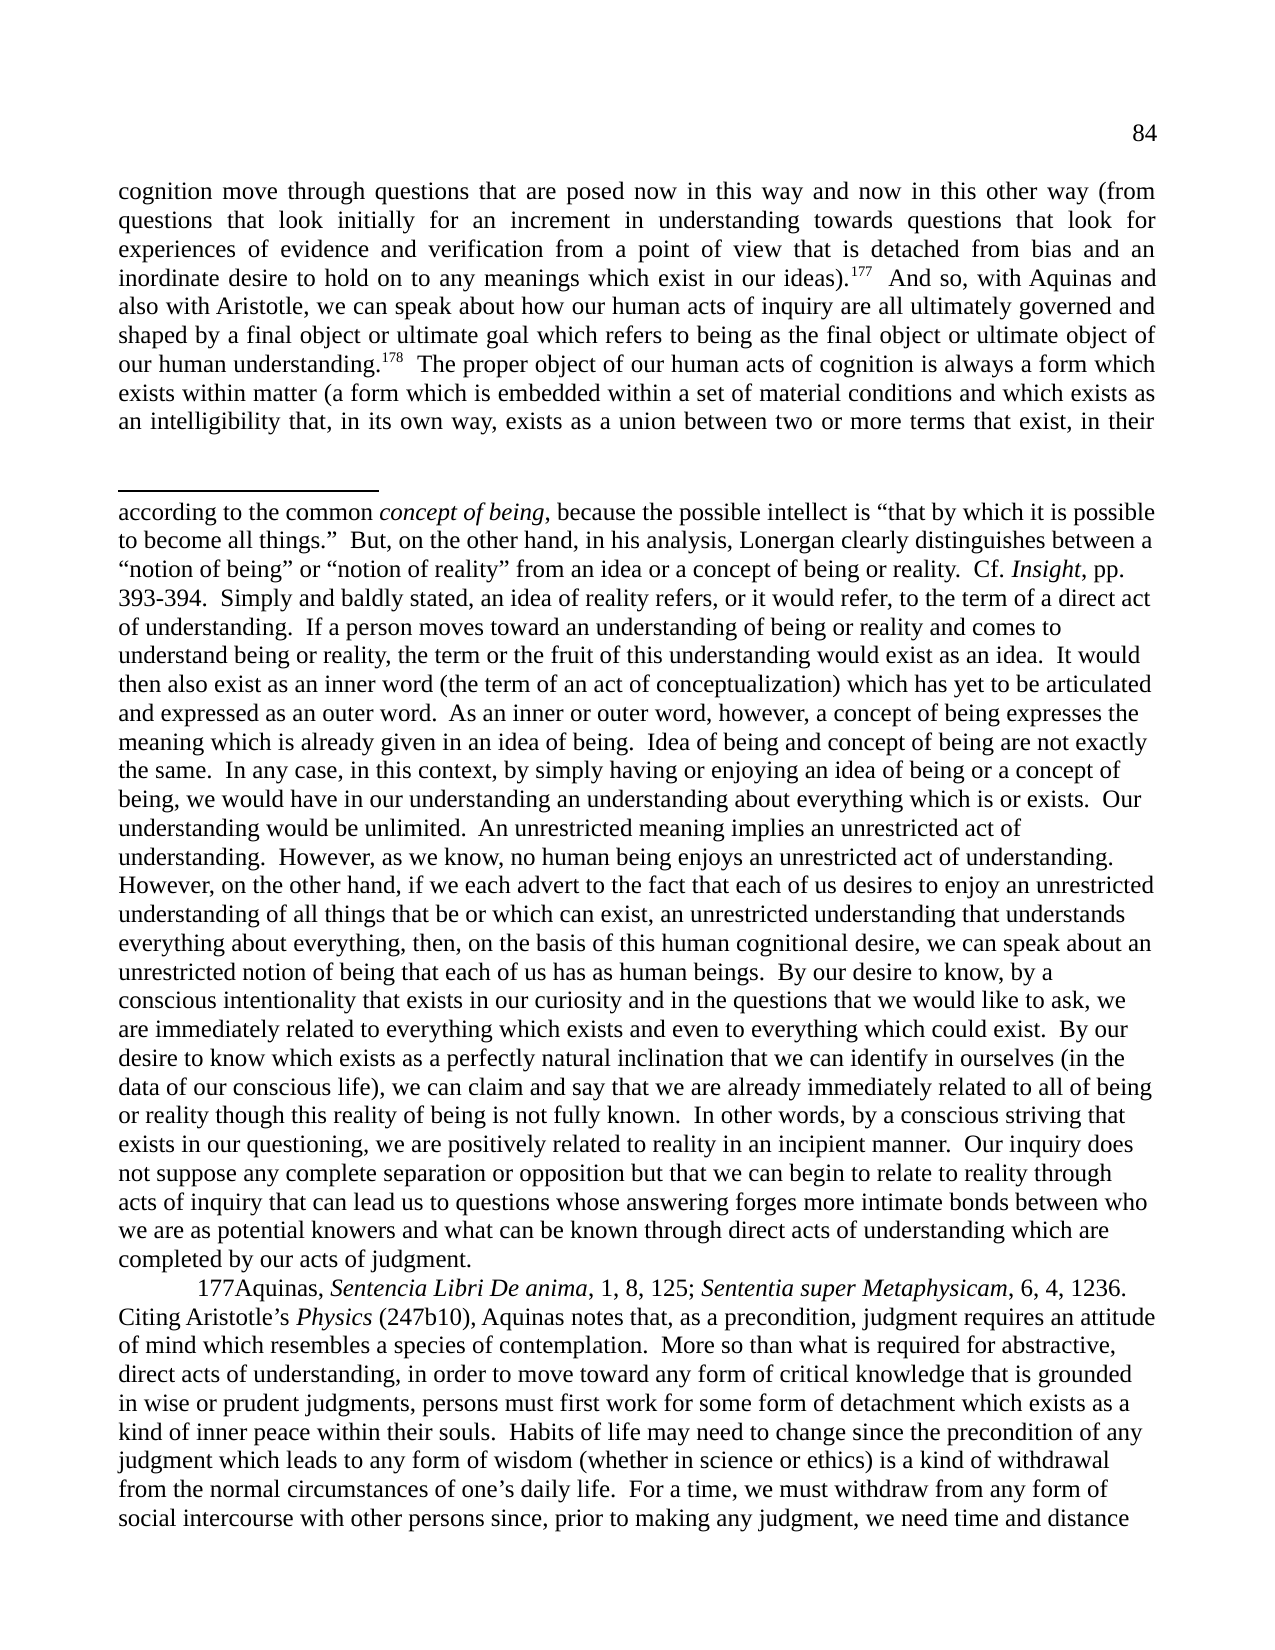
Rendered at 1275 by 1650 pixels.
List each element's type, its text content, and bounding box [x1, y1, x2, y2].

text Aquinas, Sentencia Libri De anima, 1, 8, 125; Sententia super Metaphysicam, 6, 4, 1236. Citing Aristotle’s Physics (247b10), Aquinas notes that, as a precondition, judgment requires an attitude of mind which resembles a species of contemplation. More so than what is required for abstractive, direct acts of understanding, in order to move toward any form of critical knowledge that is grounded in wise or prudent judgments, persons must first work for some form of detachment which exists as a kind of inner peace within their souls. Habits of life may need to change since the precondition of any judgment which leads to any form of wisdom (whether in science or ethics) is a kind of withdrawal from the normal circumstances of one’s daily life. For a time, we must withdraw from any form of social intercourse with other persons since, prior to making any judgment, we need time and distance [118, 1273, 1157, 1532]
text according to the common concept of being, because the possible intellect is “that by which it is possible to become all things.” But, on the other hand, in his analysis, Lonergan clearly distinguishes between a “notion of being” or “notion of reality” from an idea or a concept of being or reality. Cf. Insight, pp. 393-394. Simply and baldly stated, an idea of reality refers, or it would refer, to the term of a direct act of understanding. If a person moves toward an understanding of being or reality and comes to understand being or reality, the term or the fruit of this understanding would exist as an idea. It would then also exist as an inner word (the term of an act of conceptualization) which has yet to be articulated and expressed as an outer word. As an inner or outer word, however, a concept of being expresses the meaning which is already given in an idea of being. Idea of being and concept of being are not exactly the same. In any case, in this context, by simply having or enjoying an idea of being or a concept of being, we would have in our understanding an understanding about everything which is or exists. Our understanding would be unlimited. An unrestricted meaning implies an unrestricted act of understanding. However, as we know, no human being enjoys an unrestricted act of understanding. However, on the other hand, if we each advert to the fact that each of us desires to enjoy an unrestricted understanding of all things that be or which can exist, an unrestricted understanding that understands everything about everything, then, on the basis of this human cognitional desire, we can speak about an unrestricted notion of being that each of us has as human beings. By our desire to know, by a conscious intentionality that exists in our curiosity and in the questions that we would like to ask, we are immediately related to everything which exists and even to everything which could exist. By our desire to know which exists as a perfectly natural inclination that we can identify in ourselves (in the data of our conscious life), we can claim and say that we are already immediately related to all of being or reality though this reality of being is not fully known. In other words, by a conscious striving that exists in our questioning, we are positively related to reality in an incipient manner. Our inquiry does not suppose any complete separation or opposition but that we can begin to relate to reality through acts of inquiry that can lead us to questions whose answering forges more intimate bonds between who we are as potential knowers and what can be known through direct acts of understanding which are completed by our acts of judgment. [118, 497, 1157, 1273]
text cognition move through questions that are posed now in this way and now in this other way (from questions that look initially for an increment in understanding towards questions that look for experiences of evidence and verification from a point of view that is detached from bias and an inordinate desire to hold on to any meanings which exist in our ideas). And so, with Aquinas and also with Aristotle, we can speak about how our human acts of inquiry are all ultimately governed and shaped by a final object or ultimate goal which refers to being as the final object or ultimate object of our human understanding. The proper object of our human acts of cognition is always a form which exists within matter (a form which is embedded within a set of material conditions and which exists as an intelligibility that, in its own way, exists as a union between two or more terms that exist, in their [118, 176, 1157, 435]
